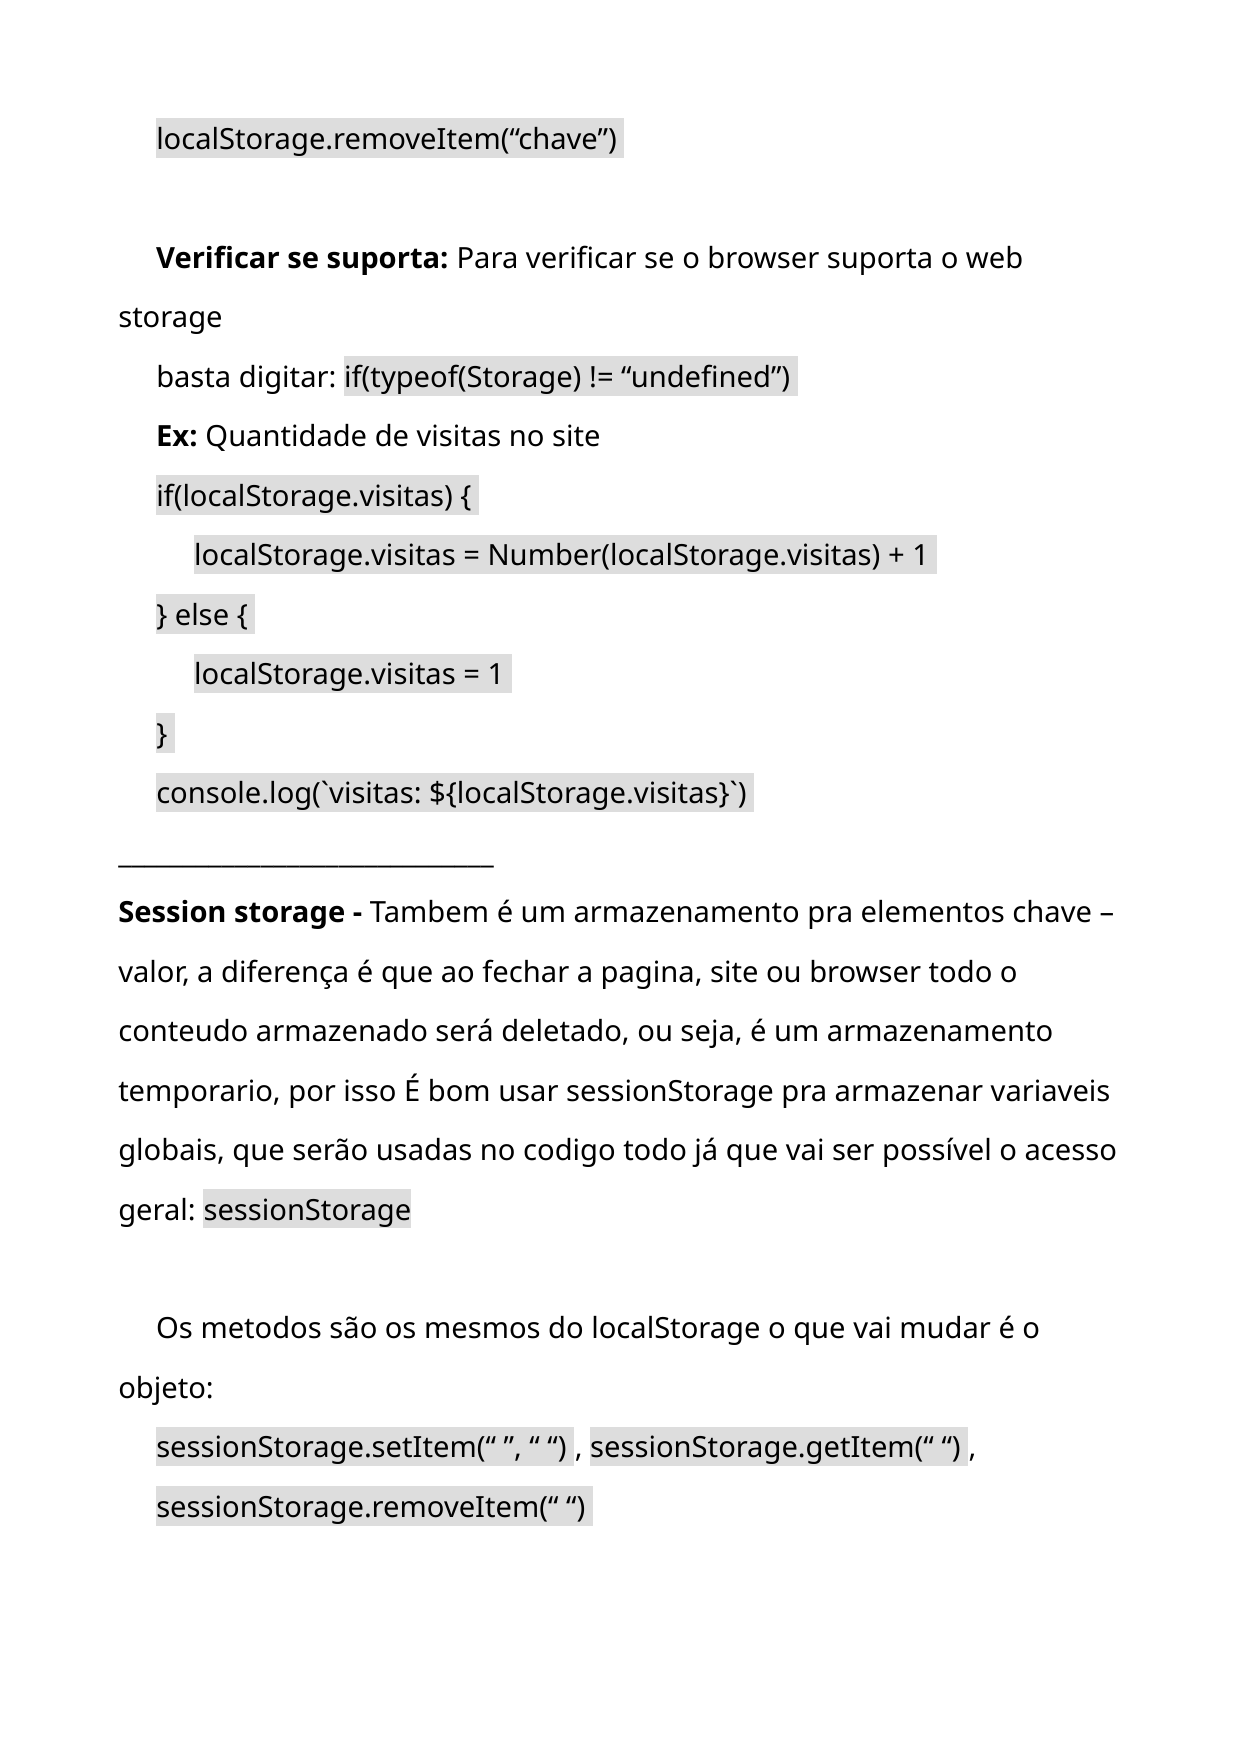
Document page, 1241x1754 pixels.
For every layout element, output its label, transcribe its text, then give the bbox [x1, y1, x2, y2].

text Verificar se suporta: Para verificar se o browser suporta o web storage [118, 237, 1122, 336]
text } [118, 713, 1122, 753]
text localStorage.visitas = 1 [118, 653, 1122, 693]
text Ex: Quantidade de visitas no site [118, 416, 1122, 455]
text console.log(`visitas: ${localStorage.visitas}`) [118, 772, 1122, 812]
text sessionStorage.removeItem(“ “) [118, 1486, 1122, 1526]
text Session storage - Tambem é um armazenamento pra elementos chave – valor, a diferença é que ao fechar a pagina, site ou browser todo o conteudo armazenado será deletado, ou seja, é um armazenamento temporario, por isso É bom usar sessionStorage pra armazenar variaveis globais, que serão usadas no codigo todo já que vai ser possível o acesso geral: sessionStorage [118, 891, 1122, 1228]
text localStorage.visitas = Number(localStorage.visitas) + 1 [118, 534, 1122, 574]
text basta digitar: if(typeof(Storage) != “undefined”) [118, 356, 1122, 396]
text } else { [118, 594, 1122, 634]
text sessionStorage.setItem(“ ”, “ “) , sessionStorage.getItem(“ “) , [118, 1427, 1122, 1466]
text Os metodos são os mesmos do localStorage o que vai mudar é o objeto: [118, 1308, 1122, 1407]
text if(localStorage.visitas) { [118, 475, 1122, 515]
text localStorage.removeItem(“chave”) [118, 118, 1122, 158]
text _____________________________ [118, 832, 1122, 872]
